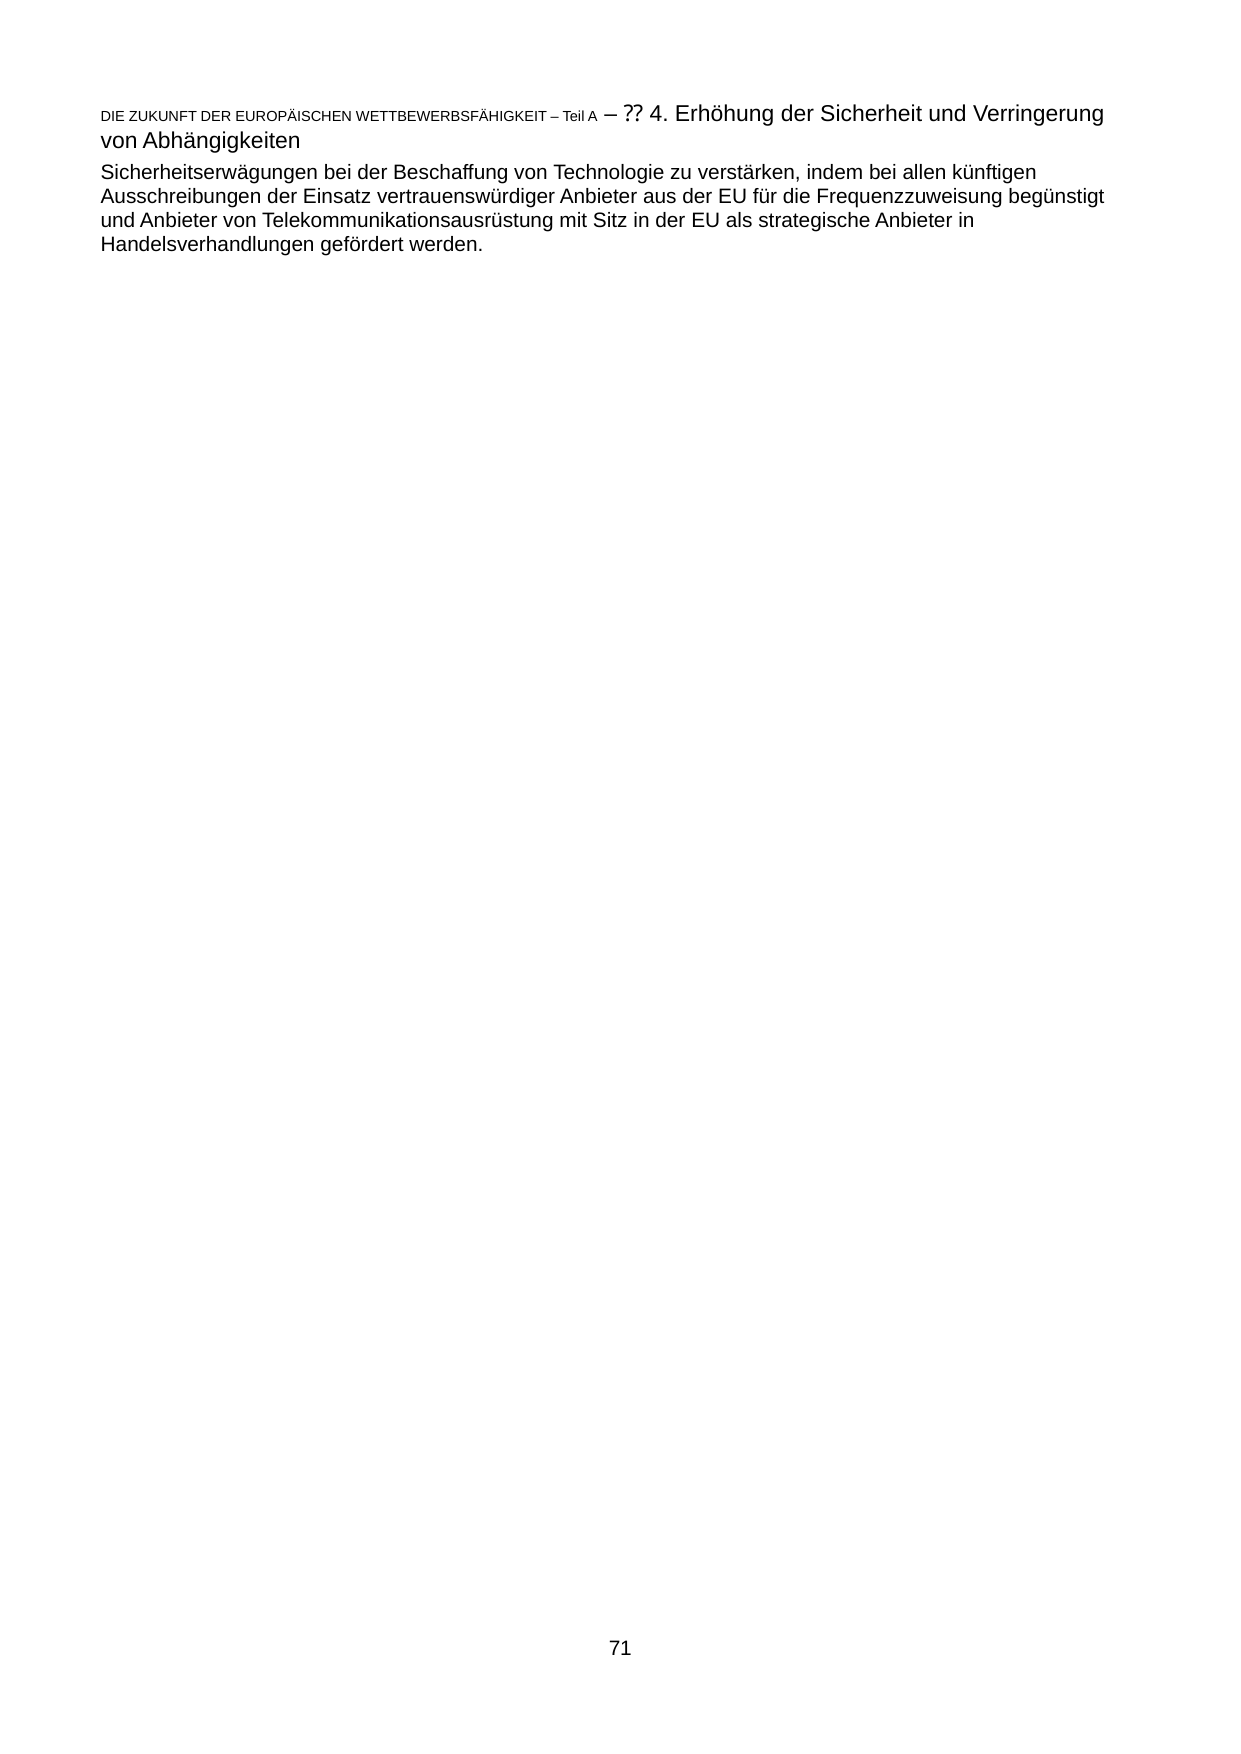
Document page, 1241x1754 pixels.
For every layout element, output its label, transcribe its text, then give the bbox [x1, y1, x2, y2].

text Sicherheitserwägungen bei der Beschaffung von Technologie zu verstärken, indem bei allen künftigen Ausschreibungen der Einsatz vertrauenswürdiger Anbieter aus der EU für die Frequenzzuweisung begünstigt und Anbieter von Telekommunikationsausrüstung mit Sitz in der EU als strategische Anbieter in Handelsverhandlungen gefördert werden. [100, 159, 1140, 255]
